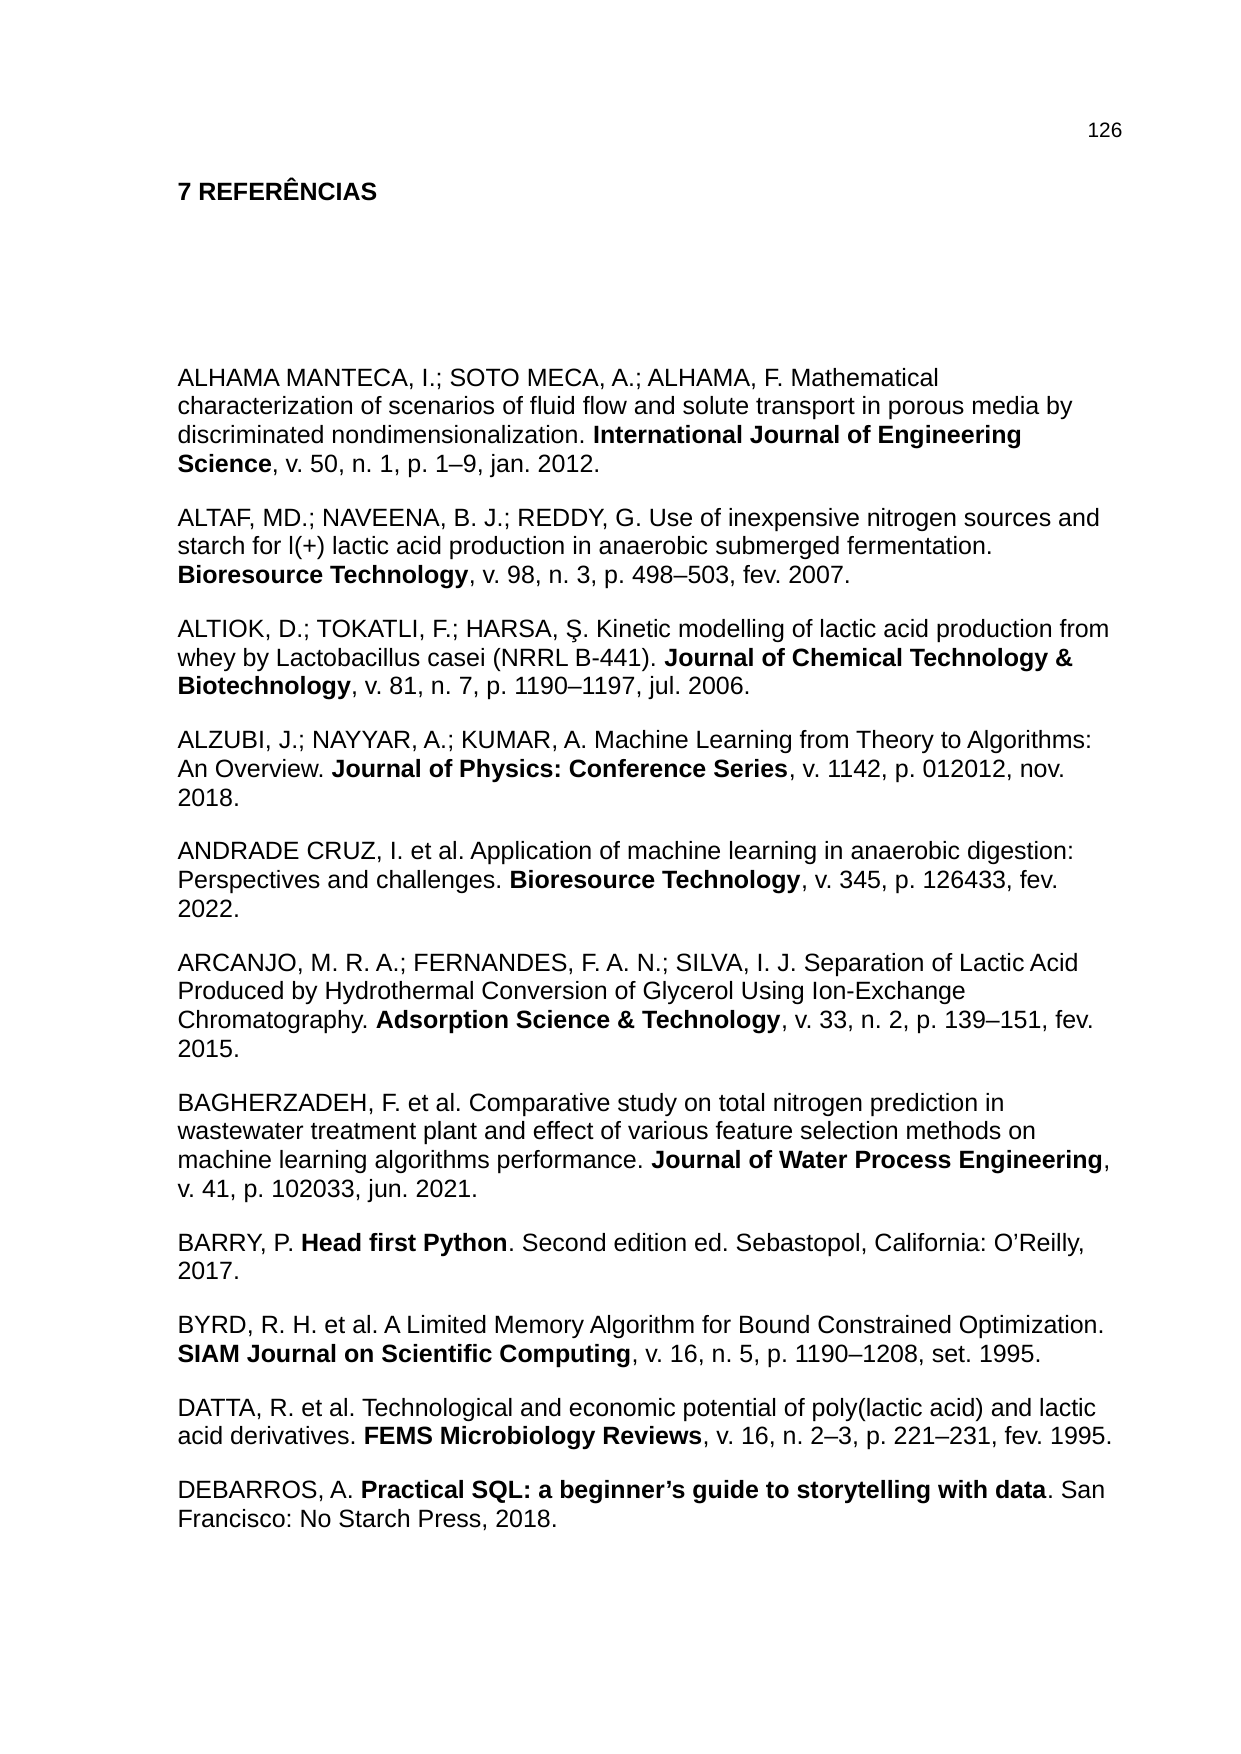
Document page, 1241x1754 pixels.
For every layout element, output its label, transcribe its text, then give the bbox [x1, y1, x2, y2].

subtitle Referências [177, 177, 1122, 206]
text ALZUBI, J.; NAYYAR, A.; KUMAR, A. Machine Learning from Theory to Algorithms: An Overview. Journal of Physics: Conference Series, v. 1142, p. 012012, nov. 2018. [177, 725, 1122, 811]
text ALTIOK, D.; TOKATLI, F.; HARSA, Ş. Kinetic modelling of lactic acid production from whey by Lactobacillus casei (NRRL B-441). Journal of Chemical Technology & Biotechnology, v. 81, n. 7, p. 1190–1197, jul. 2006. [177, 614, 1122, 700]
text DEBARROS, A. Practical SQL: a beginner’s guide to storytelling with data. San Francisco: No Starch Press, 2018. [177, 1475, 1122, 1532]
text ARCANJO, M. R. A.; FERNANDES, F. A. N.; SILVA, I. J. Separation of Lactic Acid Produced by Hydrothermal Conversion of Glycerol Using Ion-Exchange Chromatography. Adsorption Science & Technology, v. 33, n. 2, p. 139–151, fev. 2015. [177, 947, 1122, 1062]
text DATTA, R. et al. Technological and economic potential of poly(lactic acid) and lactic acid derivatives. FEMS Microbiology Reviews, v. 16, n. 2–3, p. 221–231, fev. 1995. [177, 1392, 1122, 1450]
text BARRY, P. Head first Python. Second edition ed. Sebastopol, California: O’Reilly, 2017. [177, 1227, 1122, 1285]
text BYRD, R. H. et al. A Limited Memory Algorithm for Bound Constrained Optimization. SIAM Journal on Scientific Computing, v. 16, n. 5, p. 1190–1208, set. 1995. [177, 1310, 1122, 1367]
text ALTAF, MD.; NAVEENA, B. J.; REDDY, G. Use of inexpensive nitrogen sources and starch for l(+) lactic acid production in anaerobic submerged fermentation. Bioresource Technology, v. 98, n. 3, p. 498–503, fev. 2007. [177, 502, 1122, 589]
text ANDRADE CRUZ, I. et al. Application of machine learning in anaerobic digestion: Perspectives and challenges. Bioresource Technology, v. 345, p. 126433, fev. 2022. [177, 836, 1122, 922]
text ALHAMA MANTECA, I.; SOTO MECA, A.; ALHAMA, F. Mathematical characterization of scenarios of fluid flow and solute transport in porous media by discriminated nondimensionalization. International Journal of Engineering Science, v. 50, n. 1, p. 1–9, jan. 2012. [177, 362, 1122, 477]
text BAGHERZADEH, F. et al. Comparative study on total nitrogen prediction in wastewater treatment plant and effect of various feature selection methods on machine learning algorithms performance. Journal of Water Process Engineering, v. 41, p. 102033, jun. 2021. [177, 1087, 1122, 1202]
